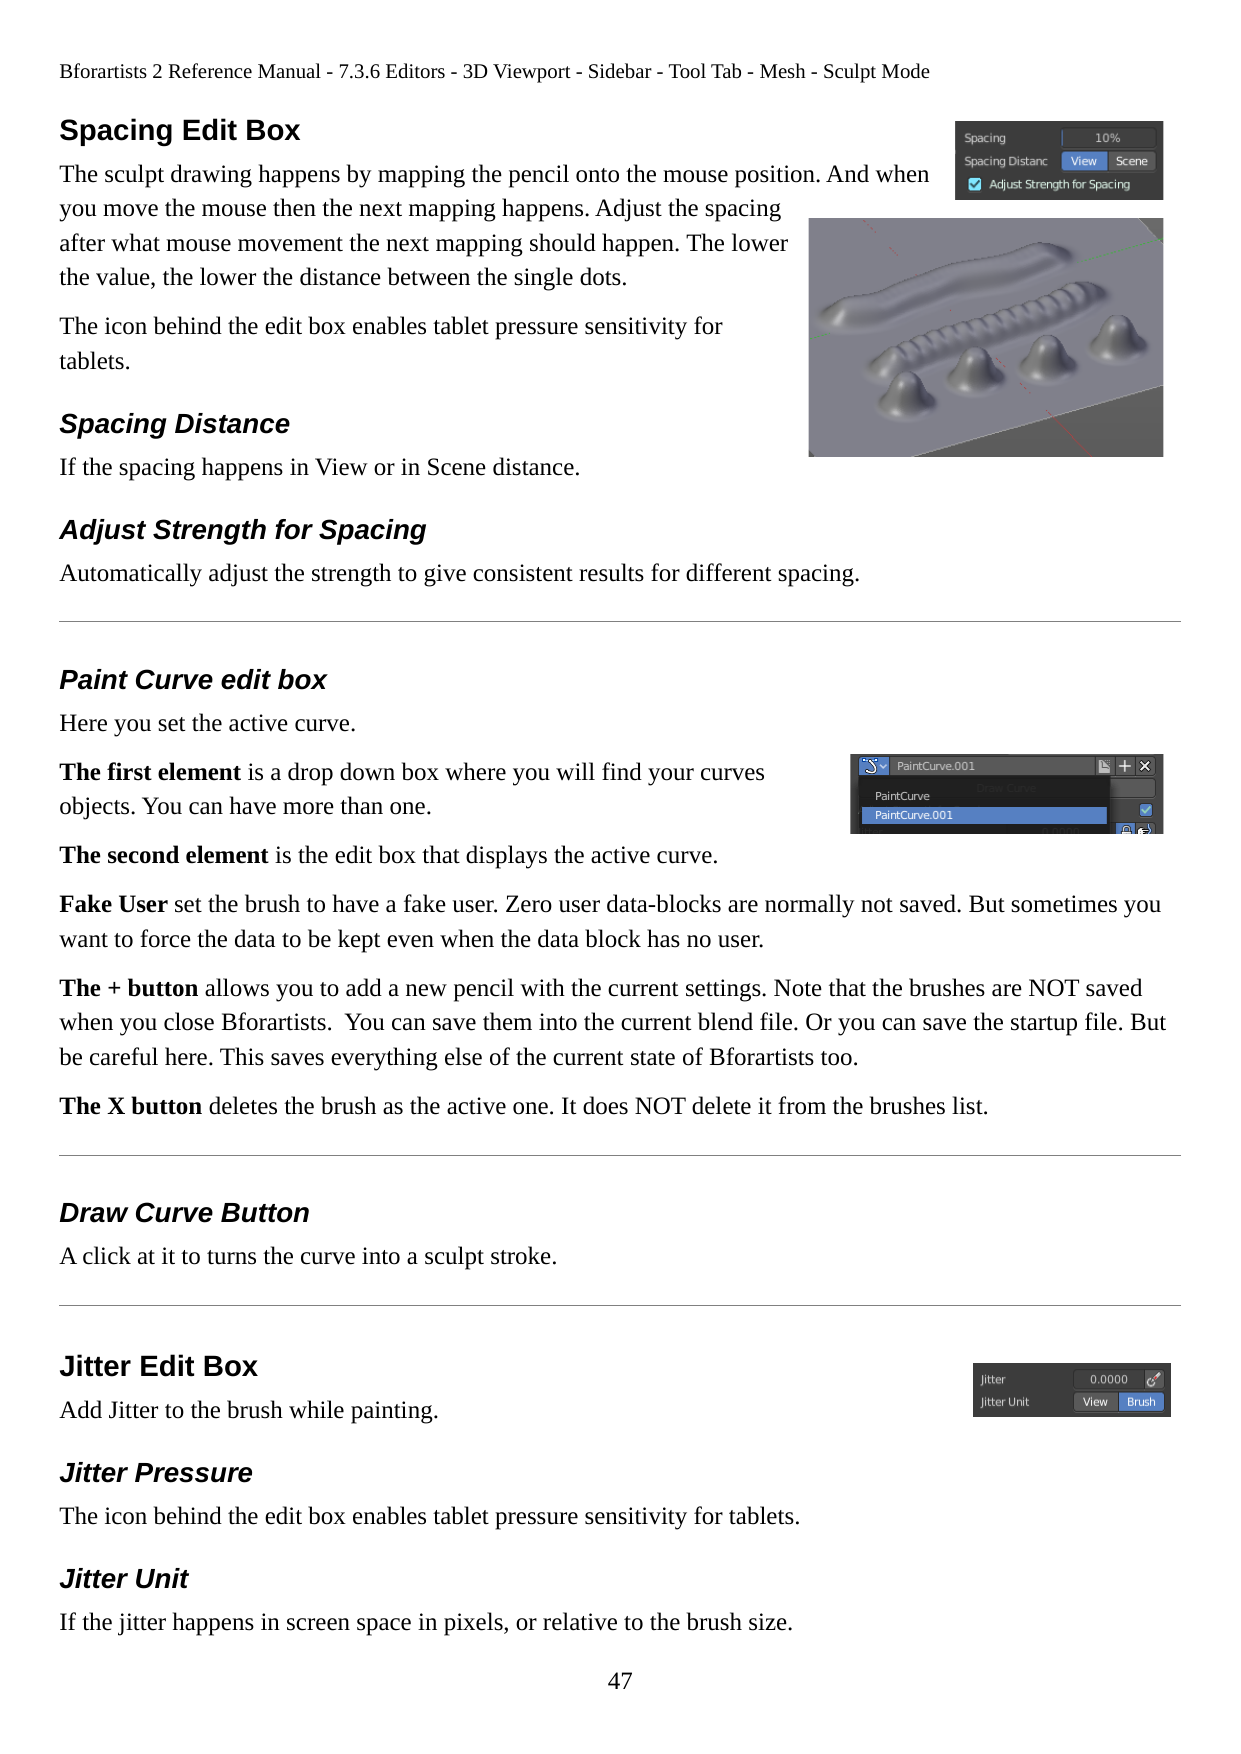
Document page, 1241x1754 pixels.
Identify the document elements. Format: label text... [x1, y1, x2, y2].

picture [808, 218, 1164, 457]
picture [955, 121, 1164, 200]
text Automatically adjust the strength to give consistent results for different spacing. [59, 558, 1181, 586]
text If the spacing happens in View or in Scene distance. [59, 452, 1181, 481]
text Fake User set the brush to have a fake user. Zero user data-blocks are normally not saved. But sometimes you want to force the data to be kept even when the data block has no user. [59, 889, 1181, 953]
text The icon behind the edit box enables tablet pressure sensitivity for tablets. [59, 311, 808, 374]
picture [973, 1363, 1171, 1417]
subtitle [1164, 407, 1181, 439]
text If the jitter happens in screen space in pixels, or relative to the brush size. [59, 1607, 1181, 1636]
text The + button allows you to add a new pencil with the current settings. Note that the brushes are NOT saved when you close Bforartists. You can save them into the current blend file. Or you can save the startup file. But be careful here. This saves everything else of the current state of Bforartists too. [59, 973, 1181, 1071]
subtitle Adjust Strength for Spacing [59, 513, 1181, 545]
subtitle Paint Curve edit box [59, 663, 1181, 695]
subtitle Draw Curve Button [59, 1197, 1181, 1229]
text The sculpt drawing happens by mapping the pencil onto the mouse position. And when you move the mouse then the next mapping happens. Adjust the spacing after what mouse movement the next mapping should happen. The lower the value, the lower the distance between the single dots. [59, 159, 1181, 291]
subtitle Jitter Edit Box [59, 1349, 1181, 1383]
text The icon behind the edit box enables tablet pressure sensitivity for tablets. [59, 1501, 1181, 1530]
picture [850, 754, 1164, 834]
text Add Jitter to the brush while painting. [59, 1395, 1181, 1424]
text Here you set the active curve. [59, 708, 1181, 737]
text The first element is a drop down box where you will find your curves objects. You can have more than one. [59, 757, 850, 820]
subtitle Spacing Distance [59, 407, 808, 439]
text The second element is the edit box that displays the active curve. [59, 840, 1181, 869]
subtitle Spacing Edit Box [59, 113, 1181, 146]
text A click at it to turns the curve into a sculpt stroke. [59, 1241, 1181, 1270]
subtitle Jitter Pressure [59, 1457, 1181, 1489]
subtitle Jitter Unit [59, 1563, 1181, 1594]
text The X button deletes the brush as the active one. It does NOT delete it from the brushes list. [59, 1091, 1181, 1120]
